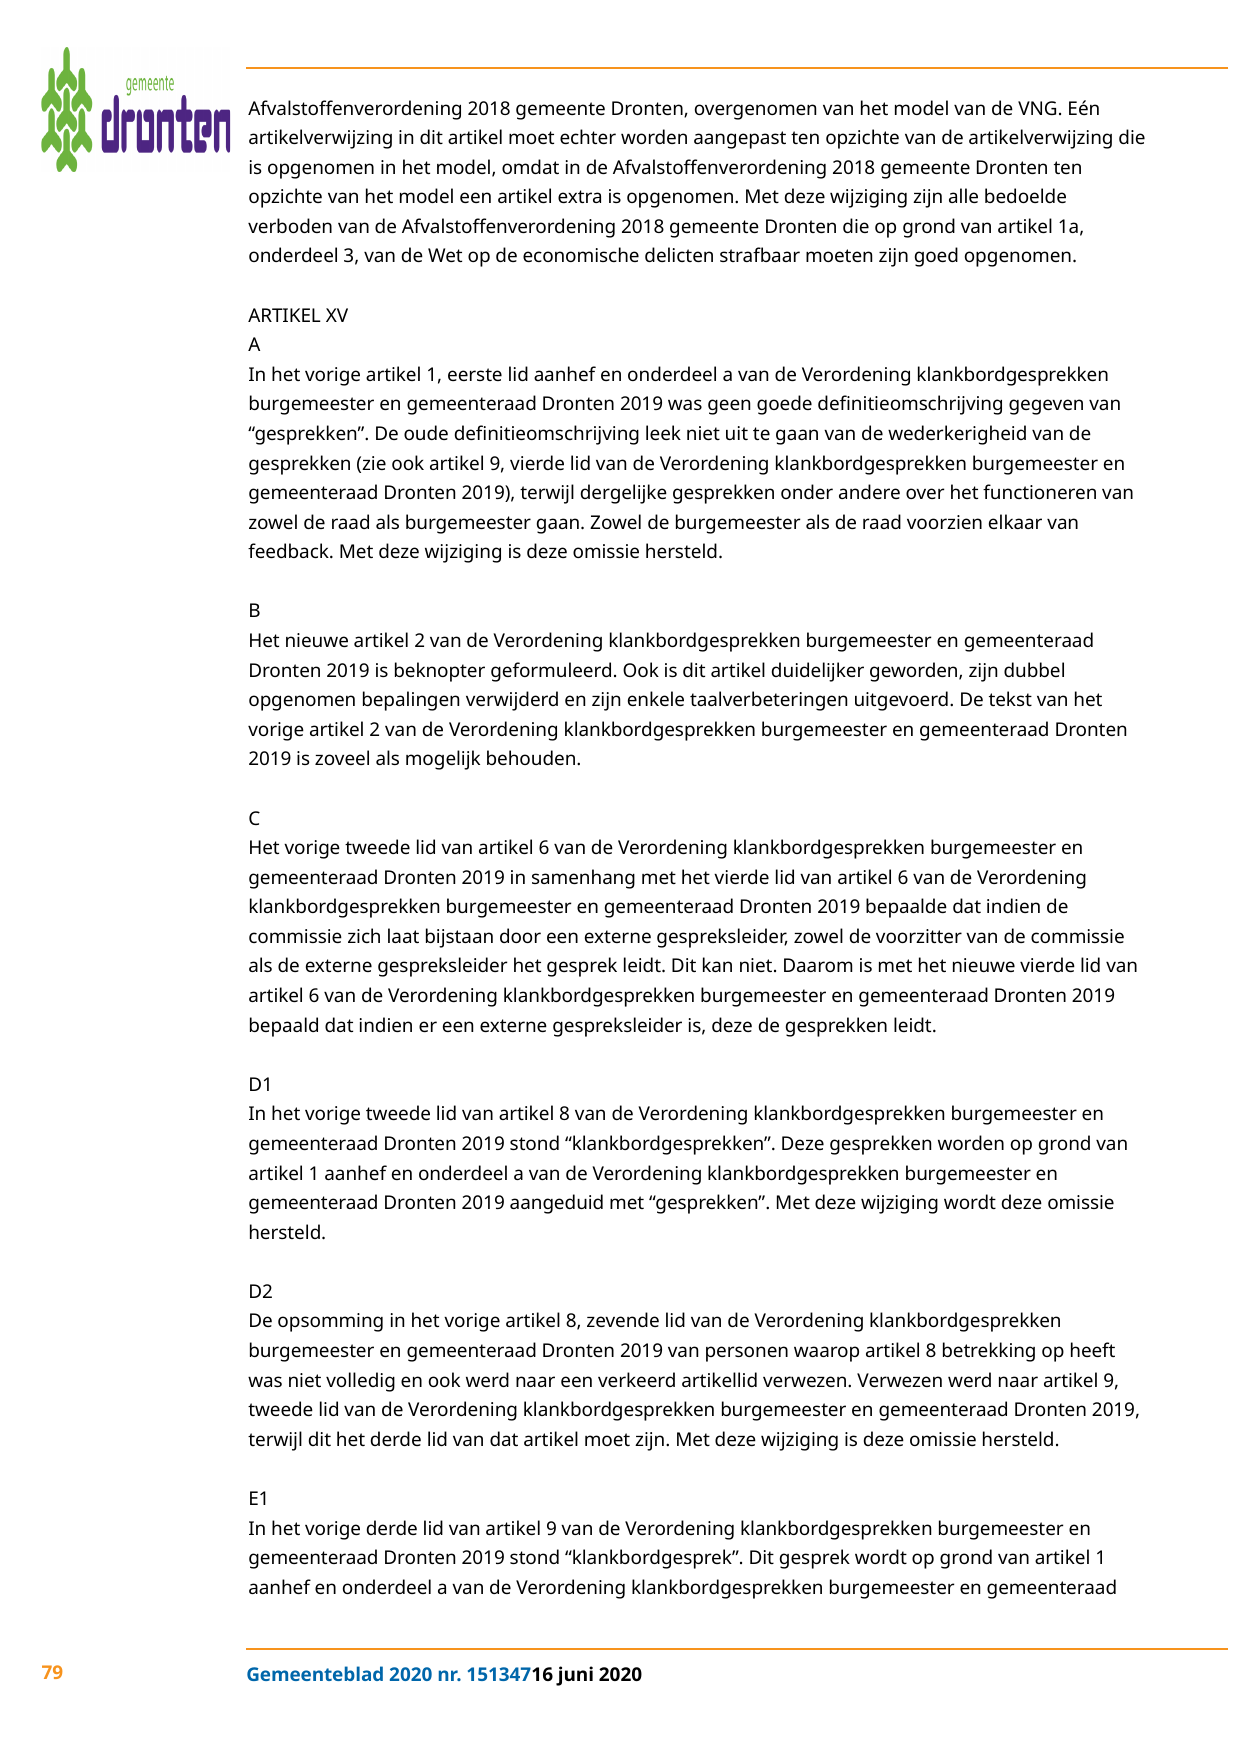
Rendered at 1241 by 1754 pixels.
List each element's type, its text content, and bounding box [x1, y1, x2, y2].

text In het vorige artikel 1, eerste lid aanhef en onderdeel a van de Verordening klankbordgesprekken burgemeester en gemeenteraad Dronten 2019 was geen goede definitieomschrijving gegeven van “gesprekken”. De oude definitieomschrijving leek niet uit te gaan van de wederkerigheid van de gesprekken (zie ook artikel 9, vierde lid van de Verordening klankbordgesprekken burgemeester en gemeenteraad Dronten 2019), terwijl dergelijke gesprekken onder andere over het functioneren van zowel de raad als burgemeester gaan. Zowel de burgemeester als de raad voorzien elkaar van feedback. Met deze wijziging is deze omissie hersteld. [248, 361, 1152, 564]
text A [248, 331, 1152, 357]
text Afvalstoffenverordening 2018 gemeente Dronten, overgenomen van het model van de VNG. Eén artikelverwijzing in dit artikel moet echter worden aangepast ten opzichte van de artikelverwijzing die is opgenomen in het model, omdat in de Afvalstoffenverordening 2018 gemeente Dronten ten opzichte van het model een artikel extra is opgenomen. Met deze wijziging zijn alle bedoelde verboden van de Afvalstoffenverordening 2018 gemeente Dronten die op grond van artikel 1a, onderdeel 3, van de Wet op de economische delicten strafbaar moeten zijn goed opgenomen. [248, 95, 1152, 268]
text D1 [248, 1071, 1152, 1097]
text Het nieuwe artikel 2 van de Verordening klankbordgesprekken burgemeester en gemeenteraad Dronten 2019 is beknopter geformuleerd. Ook is dit artikel duidelijker geworden, zijn dubbel opgenomen bepalingen verwijderd en zijn enkele taalverbeteringen uitgevoerd. De tekst van het vorige artikel 2 van de Verordening klankbordgesprekken burgemeester en gemeenteraad Dronten 2019 is zoveel als mogelijk behouden. [248, 627, 1152, 771]
text D2 [248, 1278, 1152, 1304]
text De opsomming in het vorige artikel 8, zevende lid van de Verordening klankbordgesprekken burgemeester en gemeenteraad Dronten 2019 van personen waarop artikel 8 betrekking op heeft was niet volledig en ook werd naar een verkeerd artikellid verwezen. Verwezen werd naar artikel 9, tweede lid van de Verordening klankbordgesprekken burgemeester en gemeenteraad Dronten 2019, terwijl dit het derde lid van dat artikel moet zijn. Met deze wijziging is deze omissie hersteld. [248, 1308, 1152, 1452]
picture [41, 47, 231, 172]
text C [248, 805, 1152, 831]
text Het vorige tweede lid van artikel 6 van de Verordening klankbordgesprekken burgemeester en gemeenteraad Dronten 2019 in samenhang met het vierde lid van artikel 6 van de Verordening klankbordgesprekken burgemeester en gemeenteraad Dronten 2019 bepaalde dat indien de commissie zich laat bijstaan door een externe gespreksleider, zowel de voorzitter van de commissie als de externe gespreksleider het gesprek leidt. Dit kan niet. Daarom is met het nieuwe vierde lid van artikel 6 van de Verordening klankbordgesprekken burgemeester en gemeenteraad Dronten 2019 bepaald dat indien er een externe gespreksleider is, deze de gesprekken leidt. [248, 834, 1152, 1038]
text ARTIKEL XV [248, 302, 1152, 328]
text E1 [248, 1485, 1152, 1511]
text B [248, 598, 1152, 623]
text In het vorige tweede lid van artikel 8 van de Verordening klankbordgesprekken burgemeester en gemeenteraad Dronten 2019 stond “klankbordgesprekken”. Deze gesprekken worden op grond van artikel 1 aanhef en onderdeel a van de Verordening klankbordgesprekken burgemeester en gemeenteraad Dronten 2019 aangeduid met “gesprekken”. Met deze wijziging wordt deze omissie hersteld. [248, 1101, 1152, 1245]
text In het vorige derde lid van artikel 9 van de Verordening klankbordgesprekken burgemeester en gemeenteraad Dronten 2019 stond “klankbordgesprek”. Dit gesprek wordt op grond van artikel 1 aanhef en onderdeel a van de Verordening klankbordgesprekken burgemeester en gemeenteraad [248, 1515, 1152, 1600]
